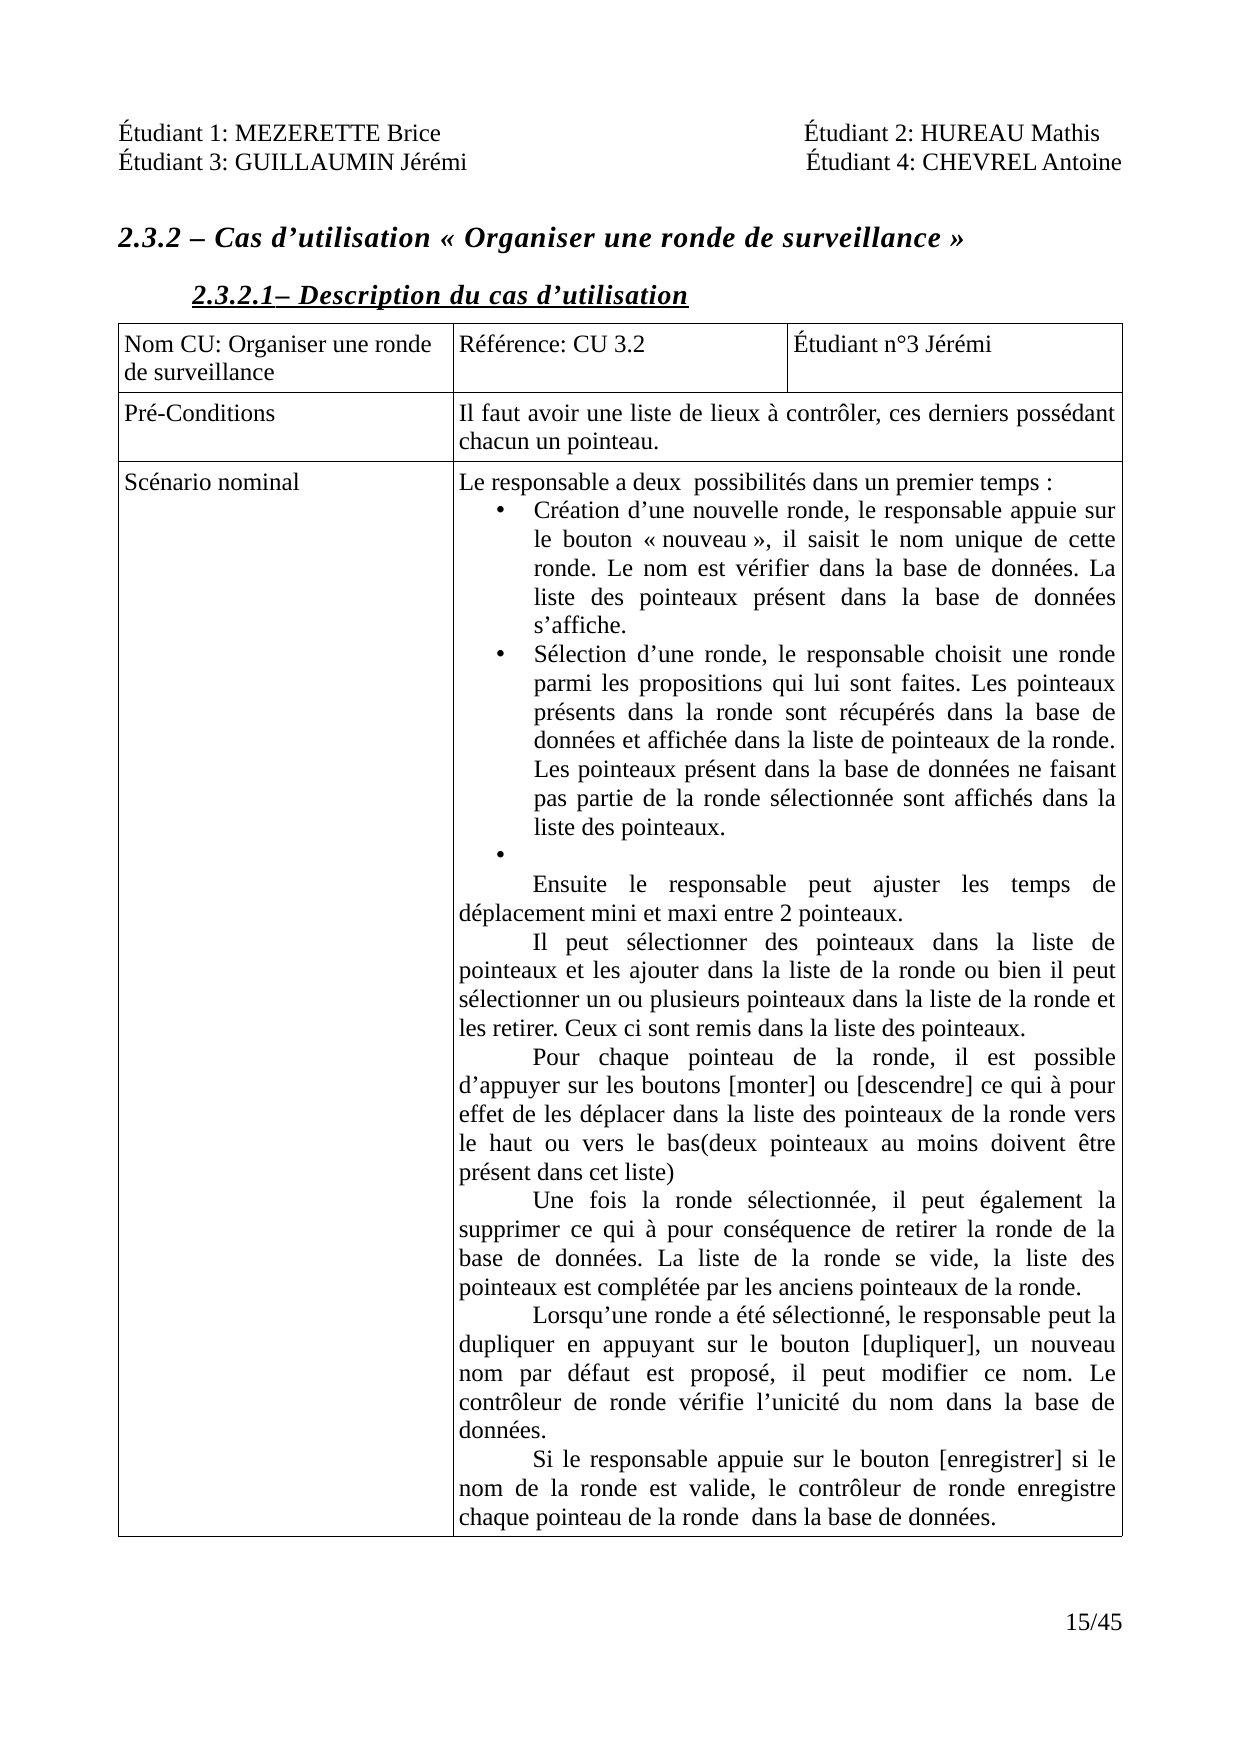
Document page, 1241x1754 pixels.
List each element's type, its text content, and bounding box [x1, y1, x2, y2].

table_cell Il faut avoir une liste de lieux à contrôler, ces derniers possédant chacun un pointeau. [454, 393, 1122, 461]
table_header Nom CU: Organiser une ronde de surveillance [119, 324, 453, 392]
subtitle 2.3.2.1– Description du cas d’utilisation [118, 278, 1122, 310]
table_header Étudiant n°3 Jérémi [788, 324, 1122, 392]
table_header Référence: CU 3.2 [454, 324, 787, 392]
table_cell Pré-Conditions [119, 393, 453, 461]
table_cell Le responsable a deux possibilités dans un premier temps : Création d’une nouvelle ronde, le responsable appuie sur le bouton « nouveau », il saisit le nom unique de cette ronde. Le nom est vérifier dans la base de données. La liste des pointeaux présent dans la base de données s’affiche. Sélection d’une ronde, le responsable choisit une ronde parmi les propositions qui lui sont faites. Les pointeaux présents dans la ronde sont récupérés dans la base de données et affichée dans la liste de pointeaux de la ronde. Les pointeaux présent dans la base de données ne faisant pas partie de la ronde sélectionnée sont affichés dans la liste des pointeaux. Ensuite le responsable peut ajuster les temps de déplacement mini et maxi entre 2 pointeaux. Il peut sélectionner des pointeaux dans la liste de pointeaux et les ajouter dans la liste de la ronde ou bien il peut sélectionner un ou plusieurs pointeaux dans la liste de la ronde et les retirer. Ceux ci sont remis dans la liste des pointeaux. Pour chaque pointeau de la ronde, il est possible d’appuyer sur les boutons [monter] ou [descendre] ce qui à pour effet de les déplacer dans la liste des pointeaux de la ronde vers le haut ou vers le bas(deux pointeaux au moins doivent être présent dans cet liste) Une fois la ronde sélectionnée, il peut également la supprimer ce qui à pour conséquence de retirer la ronde de la base de données. La liste de la ronde se vide, la liste des pointeaux est complétée par les anciens pointeaux de la ronde. Lorsqu’une ronde a été sélectionné, le responsable peut la dupliquer en appuyant sur le bouton [dupliquer], un nouveau nom par défaut est proposé, il peut modifier ce nom. Le contrôleur de ronde vérifie l’unicité du nom dans la base de données. Si le responsable appuie sur le bouton [enregistrer] si le nom de la ronde est valide, le contrôleur de ronde enregistre chaque pointeau de la ronde dans la base de données. [454, 462, 1122, 1536]
subtitle 2.3.2 – Cas d’utilisation « Organiser une ronde de surveillance » [118, 220, 1122, 253]
table_cell Scénario nominal [119, 462, 453, 1536]
